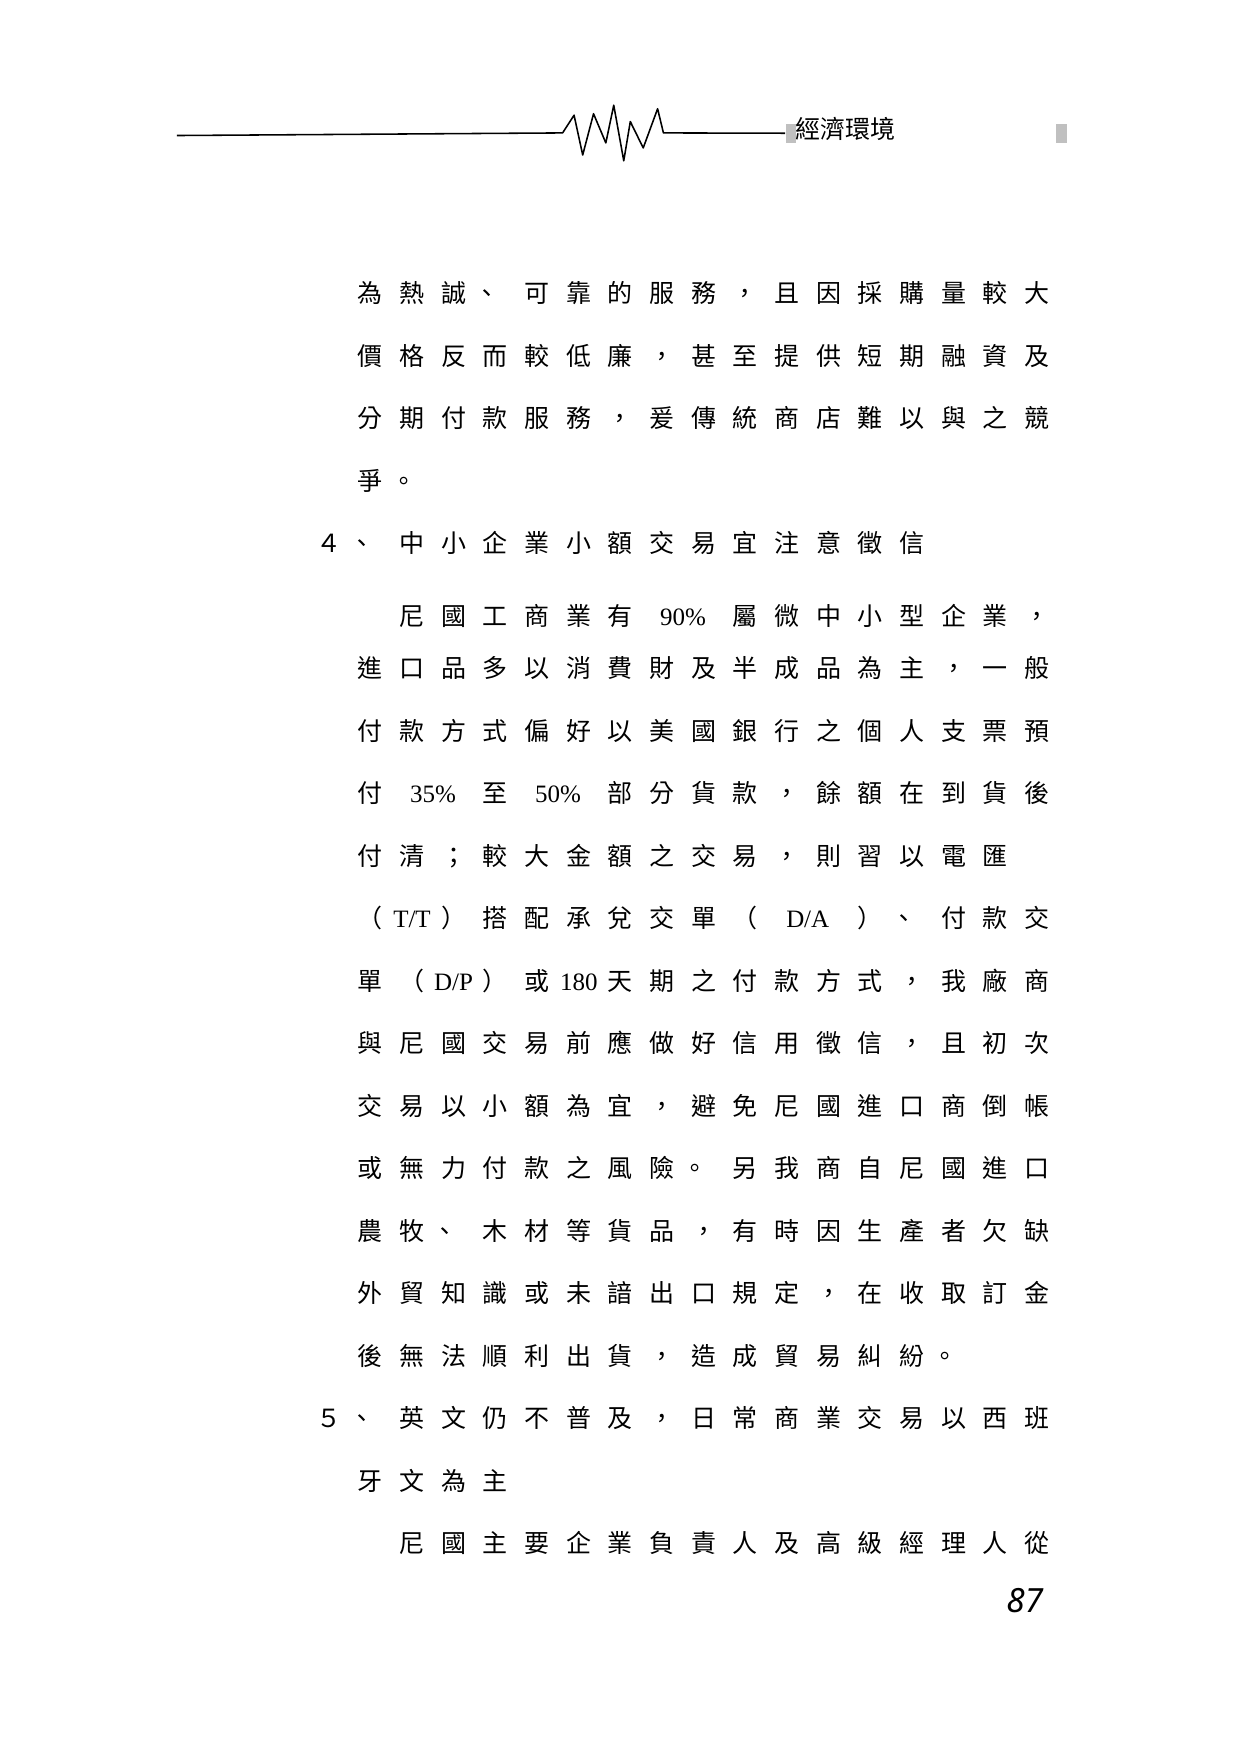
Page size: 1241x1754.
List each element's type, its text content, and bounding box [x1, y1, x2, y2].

text 尼國工商業有90%屬微中小型企業，進口品多以消費財及半成品為主，一般付款方式偏好以美國銀行之個人支票預付35%至50%部分貨款，餘額在到貨後付清；較大金額之交易，則習以電匯（T/T）搭配承兌交單（D/A）、付款交單（D/P）或180天期之付款方式，我廠商與尼國交易前應做好信用徵信，且初次交易以小額為宜，避免尼國進口商倒帳或無力付款之風險。另我商自尼國進口農牧、木材等貨品，有時因生產者欠缺外貿知識或未諳出口規定，在收取訂金後無法順利出貨，造成貿易糾紛。 [330, 563, 1058, 1375]
text ４、中小企業小額交易宜注意徵信 [281, 500, 1058, 563]
text ５、英文仍不普及，日常商業交易以西班牙文為主 [281, 1375, 1058, 1500]
text 為熱誠、可靠的服務，且因採購量較大價格反而較低廉，甚至提供短期融資及分期付款服務，爰傳統商店難以與之競爭。 [330, 250, 1058, 500]
text 尼國主要企業負責人及高級經理人從 [330, 1500, 1058, 1563]
